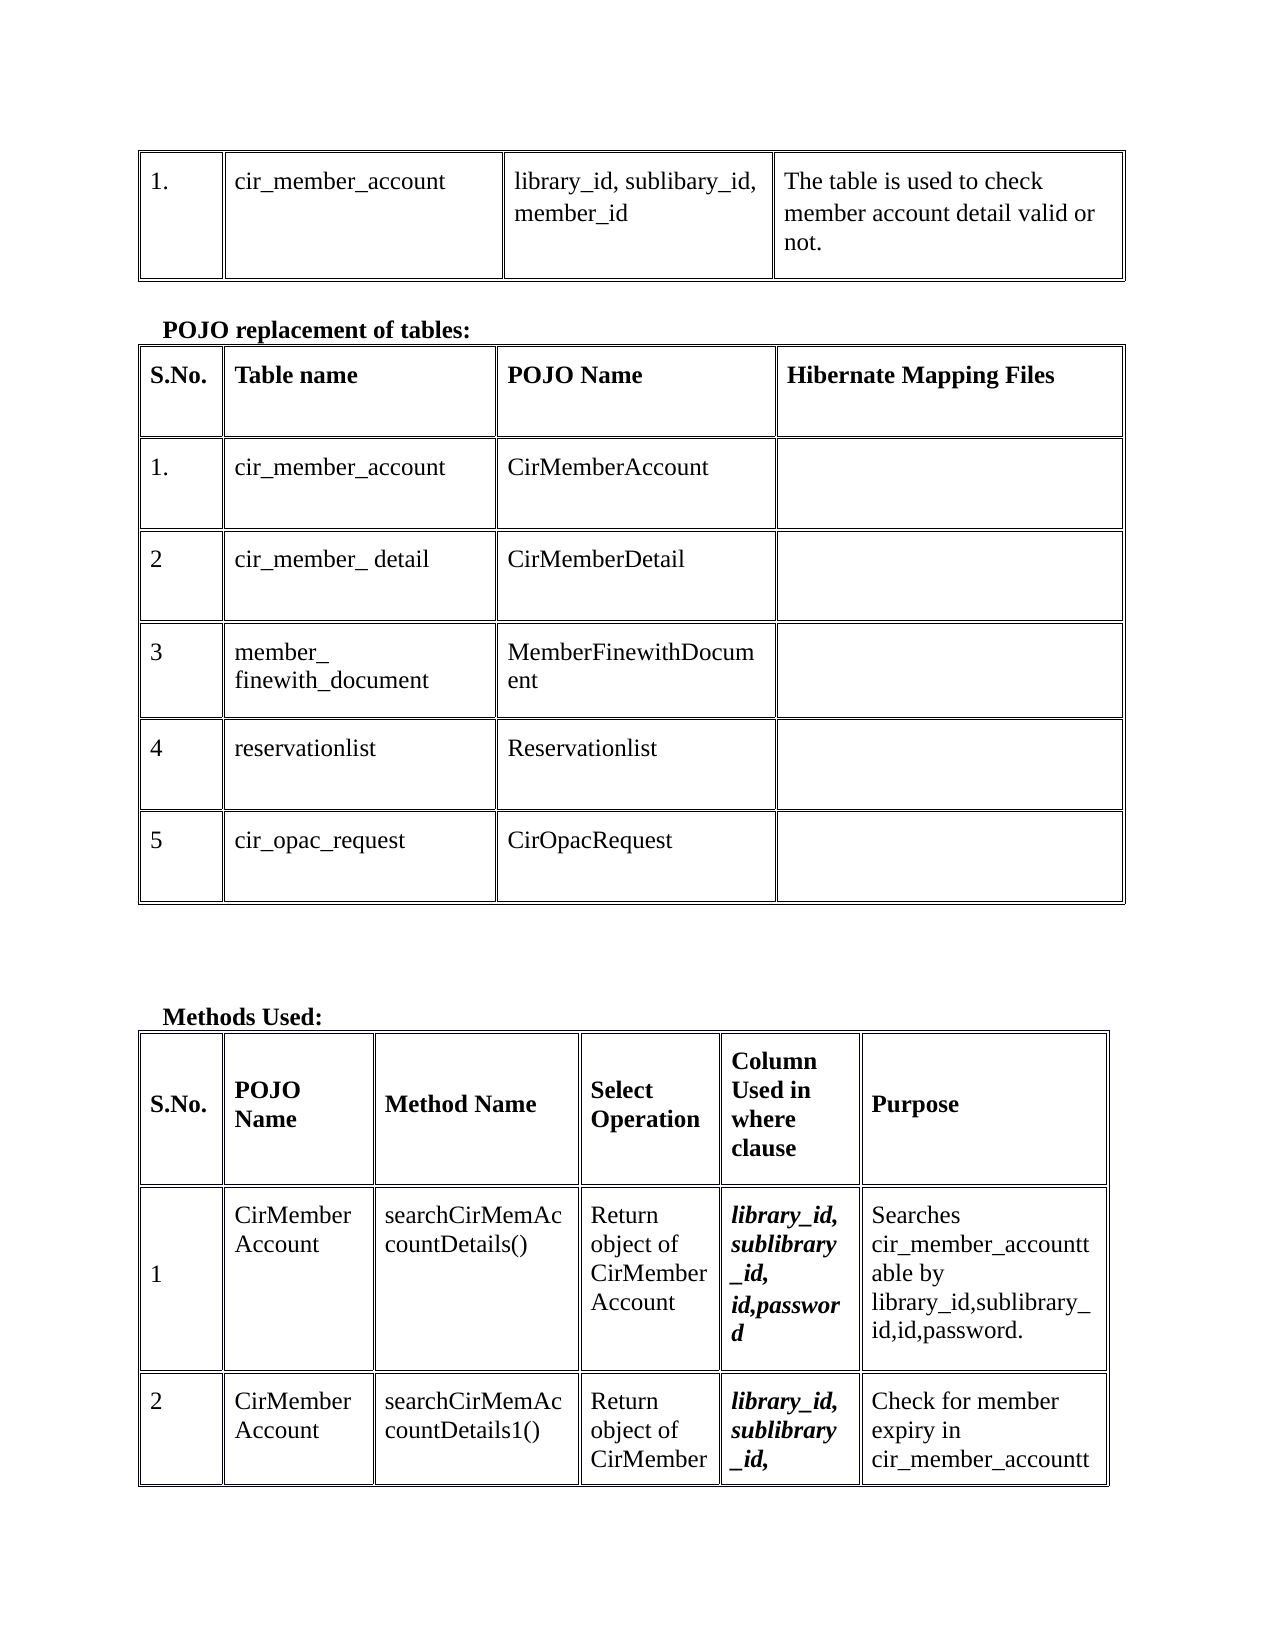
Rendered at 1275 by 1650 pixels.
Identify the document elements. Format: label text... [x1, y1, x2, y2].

table_header Column Used in where clause [722, 1034, 859, 1184]
table_cell Return object of CirMember [582, 1374, 719, 1483]
table_cell Searches cir_member_accounttable by library_id,sublibrary_id,id,password. [863, 1188, 1106, 1370]
table_cell 2 [141, 532, 222, 620]
table_header Method Name [376, 1034, 578, 1184]
text Methods Used: [150, 1002, 1125, 1030]
table_cell [778, 439, 1122, 528]
table_cell CirMemberDetail [498, 532, 775, 620]
table_cell Check for member expiry in cir_member_accountt [863, 1374, 1106, 1483]
table_header Table name [225, 347, 495, 436]
table_header Select Operation [582, 1034, 719, 1184]
table_cell 1. [141, 153, 222, 278]
table_cell CirOpacRequest [498, 812, 775, 901]
table_cell 1. [141, 439, 222, 528]
table_cell library_id, sublibrary_id, id,password [722, 1188, 859, 1370]
table_cell CirMemberAccount [225, 1188, 373, 1370]
table_header POJO Name [225, 1034, 373, 1184]
table_cell [778, 532, 1122, 620]
table_cell cir_member_account [226, 153, 502, 278]
table_cell 1 [141, 1188, 222, 1370]
table_cell 2 [141, 1374, 222, 1483]
table_cell [778, 812, 1122, 901]
table_cell [778, 720, 1122, 809]
table_cell The table is used to check member account detail valid or not. [775, 153, 1122, 278]
table_cell CirMemberAccount [498, 439, 775, 528]
table_cell 4 [141, 720, 222, 809]
table_cell reservationlist [225, 720, 495, 809]
table_cell library_id, sublibrary_id, [722, 1374, 859, 1483]
table_header S.No. [141, 1034, 222, 1184]
table_cell MemberFinewithDocument [498, 624, 775, 717]
table_cell 3 [141, 624, 222, 717]
table_cell searchCirMemAccountDetails() [376, 1188, 578, 1370]
table_cell searchCirMemAccountDetails1() [376, 1374, 578, 1483]
table_cell cir_member_account [225, 439, 495, 528]
table_header POJO Name [498, 347, 775, 436]
table_cell Return object of CirMemberAccount [582, 1188, 719, 1370]
table_cell CirMemberAccount [225, 1374, 373, 1483]
table_header Hibernate Mapping Files [778, 347, 1122, 436]
table_cell cir_member_ detail [225, 532, 495, 620]
table_header Purpose [863, 1034, 1106, 1184]
table_cell library_id, sublibary_id, member_id [505, 153, 772, 278]
table_cell Reservationlist [498, 720, 775, 809]
table_header S.No. [141, 347, 222, 436]
table_cell member_ finewith_document [225, 624, 495, 717]
table_cell 5 [141, 812, 222, 901]
text POJO replacement of tables: [150, 315, 1125, 344]
table_cell [778, 624, 1122, 717]
table_cell cir_opac_request [225, 812, 495, 901]
